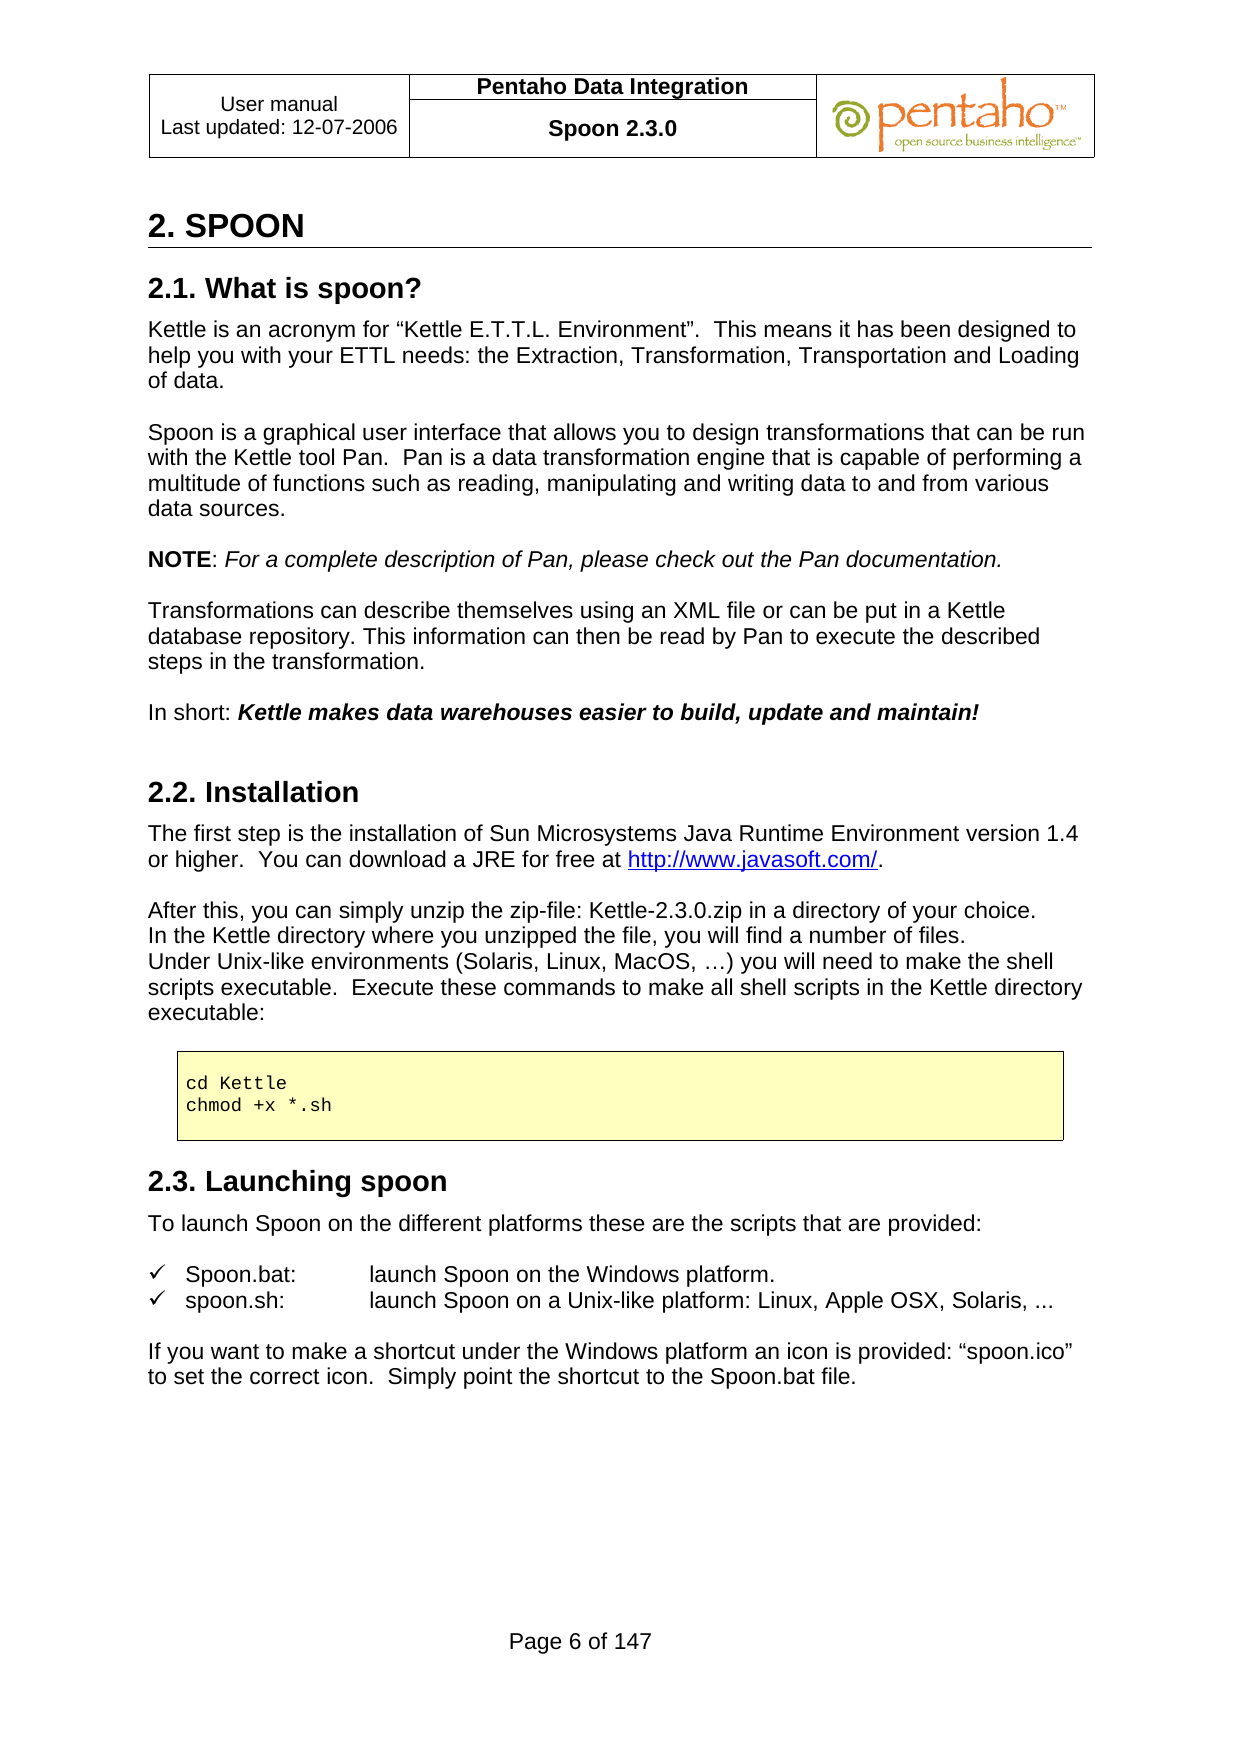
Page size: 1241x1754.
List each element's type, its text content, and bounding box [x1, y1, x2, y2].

text chmod +x *.sh [178, 1093, 1063, 1114]
text In short: Kettle makes data warehouses easier to build, update and maintain! [148, 700, 1092, 725]
subtitle Spoon [148, 208, 1092, 247]
text Kettle is an acronym for “Kettle E.T.T.L. Environment”. This means it has been designed to help you with your ETTL needs: the Extraction, Transformation, Transportation and Loading of data. [148, 317, 1092, 394]
text After this, you can simply unzip the zip-file: Kettle-2.3.0.zip in a directory of your choice. [148, 898, 1092, 923]
list Spoon.bat: launch Spoon on the Windows platform. [148, 1262, 1092, 1287]
text cd Kettle [178, 1072, 1063, 1093]
text Transformations can describe themselves using an XML file or can be put in a Kettle database repository. This information can then be read by Pan to execute the described steps in the transformation. [148, 598, 1092, 674]
text The first step is the installation of Sun Microsystems Java Runtime Environment version 1.4 or higher. You can download a JRE for free at http://www.javasoft.com/. [148, 821, 1092, 872]
subtitle Launching spoon [148, 1165, 1092, 1198]
text Spoon is a graphical user interface that allows you to design transformations that can be run with the Kettle tool Pan. Pan is a data transformation engine that is capable of performing a multitude of functions such as reading, manipulating and writing data to and from various data sources. [148, 419, 1092, 521]
text If you want to make a shortcut under the Windows platform an icon is provided: “spoon.ico” to set the correct icon. Simply point the shortcut to the Spoon.bat file. [148, 1338, 1092, 1389]
subtitle Installation [148, 776, 1092, 809]
text Under Unix-like environments (Solaris, Linux, MacOS, …) you will need to make the shell scripts executable. Execute these commands to make all shell scripts in the Kettle directory executable: [148, 949, 1092, 1025]
text To launch Spoon on the different platforms these are the scripts that are provided: [148, 1211, 1092, 1236]
subtitle What is spoon? [148, 272, 1092, 304]
text NOTE: For a complete description of Pan, please check out the Pan documentation. [148, 547, 1092, 572]
text In the Kettle directory where you unzipped the file, you will find a number of files. [148, 923, 1092, 949]
list spoon.sh: launch Spoon on a Unix-like platform: Linux, Apple OSX, Solaris, ... [148, 1287, 1092, 1313]
